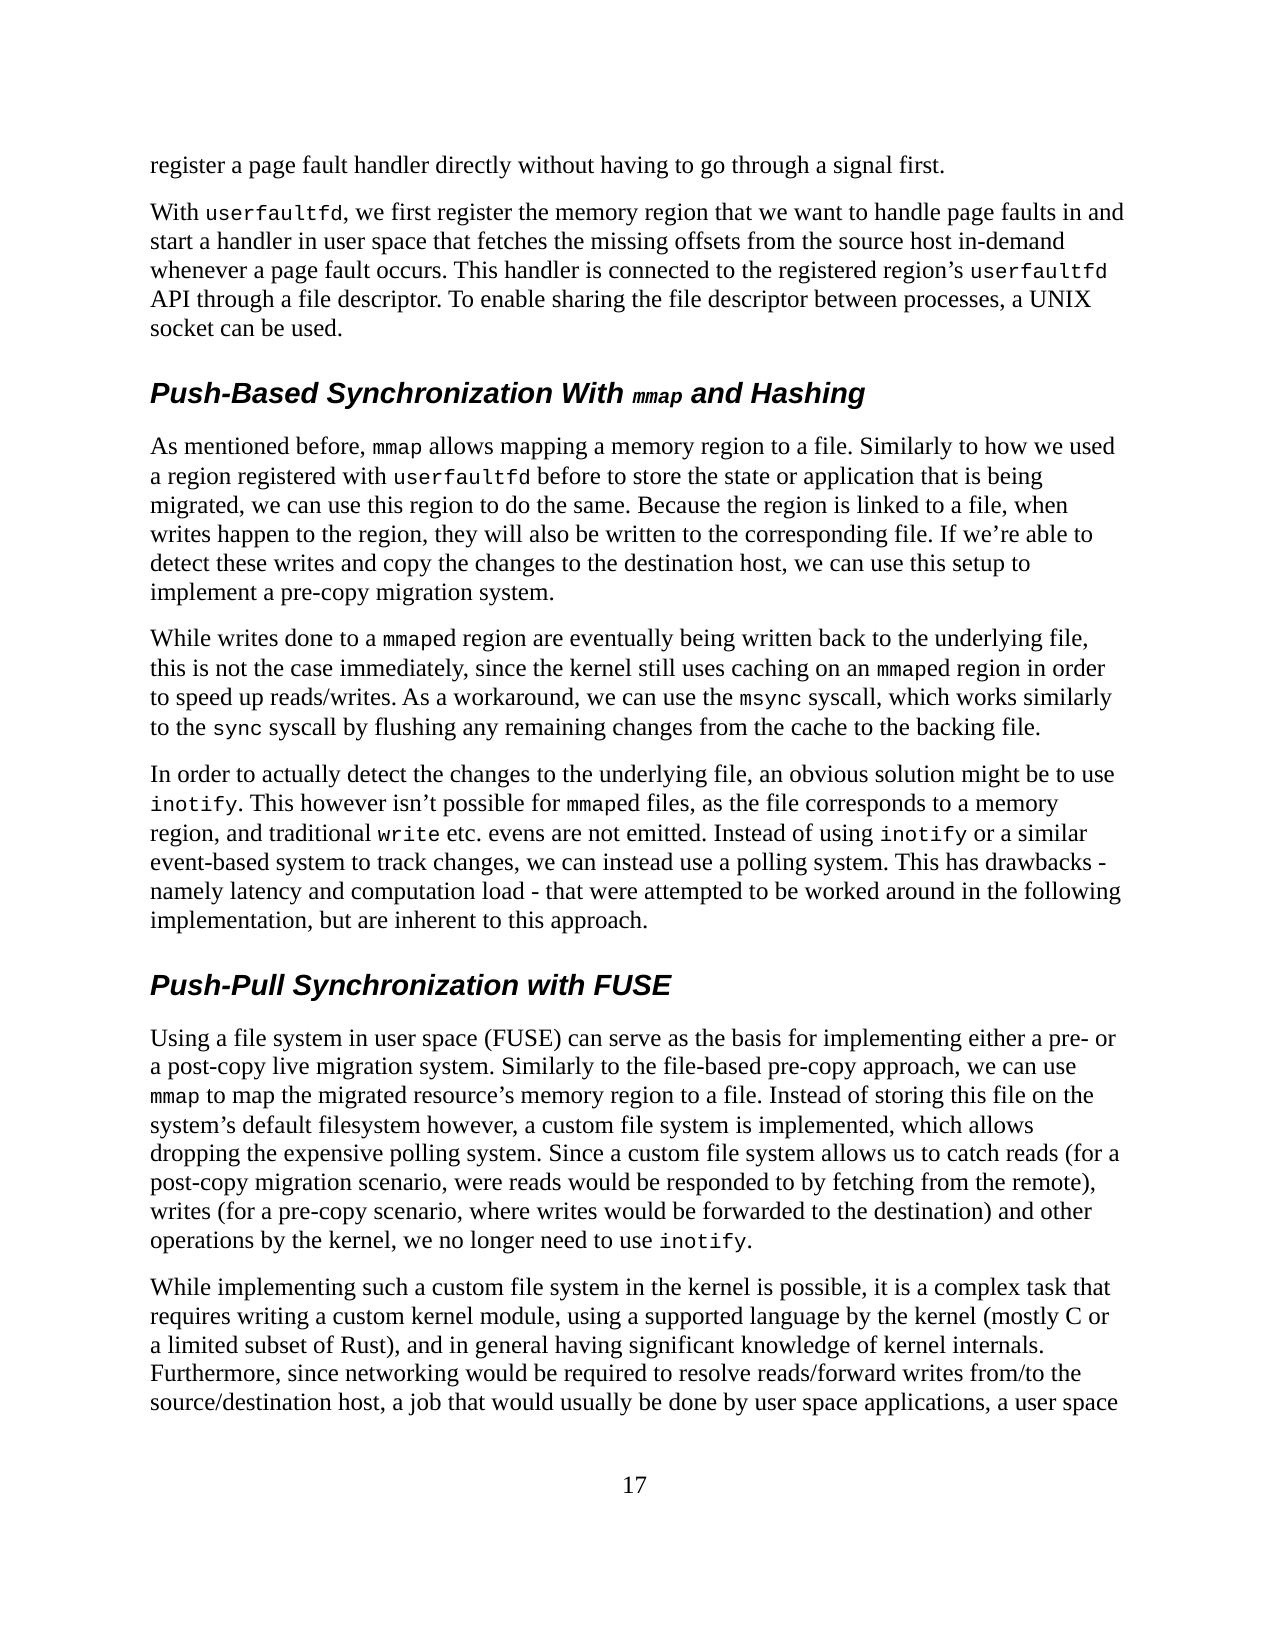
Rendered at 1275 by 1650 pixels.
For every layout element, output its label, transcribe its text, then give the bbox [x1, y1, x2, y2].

text While implementing such a custom file system in the kernel is possible, it is a complex task that requires writing a custom kernel module, using a supported language by the kernel (mostly C or a limited subset of Rust), and in general having significant knowledge of kernel internals. Furthermore, since networking would be required to resolve reads/forward writes from/to the source/destination host, a job that would usually be done by user space applications, a user space [150, 1272, 1125, 1416]
text While writes done to a mmaped region are eventually being written back to the underlying file, this is not the case immediately, since the kernel still uses caching on an mmaped region in order to speed up reads/writes. As a workaround, we can use the msync syscall, which works similarly to the sync syscall by flushing any remaining changes from the cache to the backing file. [150, 623, 1125, 742]
text register a page fault handler directly without having to go through a signal first. [150, 150, 1125, 179]
text Using a file system in user space (FUSE) can serve as the basis for implementing either a pre- or a post-copy live migration system. Similarly to the file-based pre-copy approach, we can use mmap to map the migrated resource’s memory region to a file. Instead of storing this file on the system’s default filesystem however, a custom file system is implemented, which allows dropping the expensive polling system. Since a custom file system allows us to catch reads (for a post-copy migration scenario, were reads would be responded to by fetching from the remote), writes (for a pre-copy scenario, where writes would be forwarded to the destination) and other operations by the kernel, we no longer need to use inotify. [150, 1023, 1125, 1254]
subtitle Push-Based Synchronization With mmap and Hashing [150, 376, 1125, 410]
text In order to actually detect the changes to the underlying file, an obvious solution might be to use inotify. This however isn’t possible for mmaped files, as the file corresponds to a memory region, and traditional write etc. evens are not emitted. Instead of using inotify or a similar event-based system to track changes, we can instead use a polling system. This has drawbacks - namely latency and computation load - that were attempted to be worked around in the following implementation, but are inherent to this approach. [150, 759, 1125, 934]
subtitle Push-Pull Synchronization with FUSE [150, 968, 1125, 1001]
text With userfaultfd, we first register the memory region that we want to handle page faults in and start a handler in user space that fetches the missing offsets from the source host in-demand whenever a page fault occurs. This handler is connected to the registered region’s userfaultfd API through a file descriptor. To enable sharing the file descriptor between processes, a UNIX socket can be used. [150, 197, 1125, 342]
text As mentioned before, mmap allows mapping a memory region to a file. Similarly to how we used a region registered with userfaultfd before to store the state or application that is being migrated, we can use this region to do the same. Because the region is linked to a file, when writes happen to the region, they will also be written to the corresponding file. If we’re able to detect these writes and copy the changes to the destination host, we can use this setup to implement a pre-copy migration system. [150, 431, 1125, 605]
